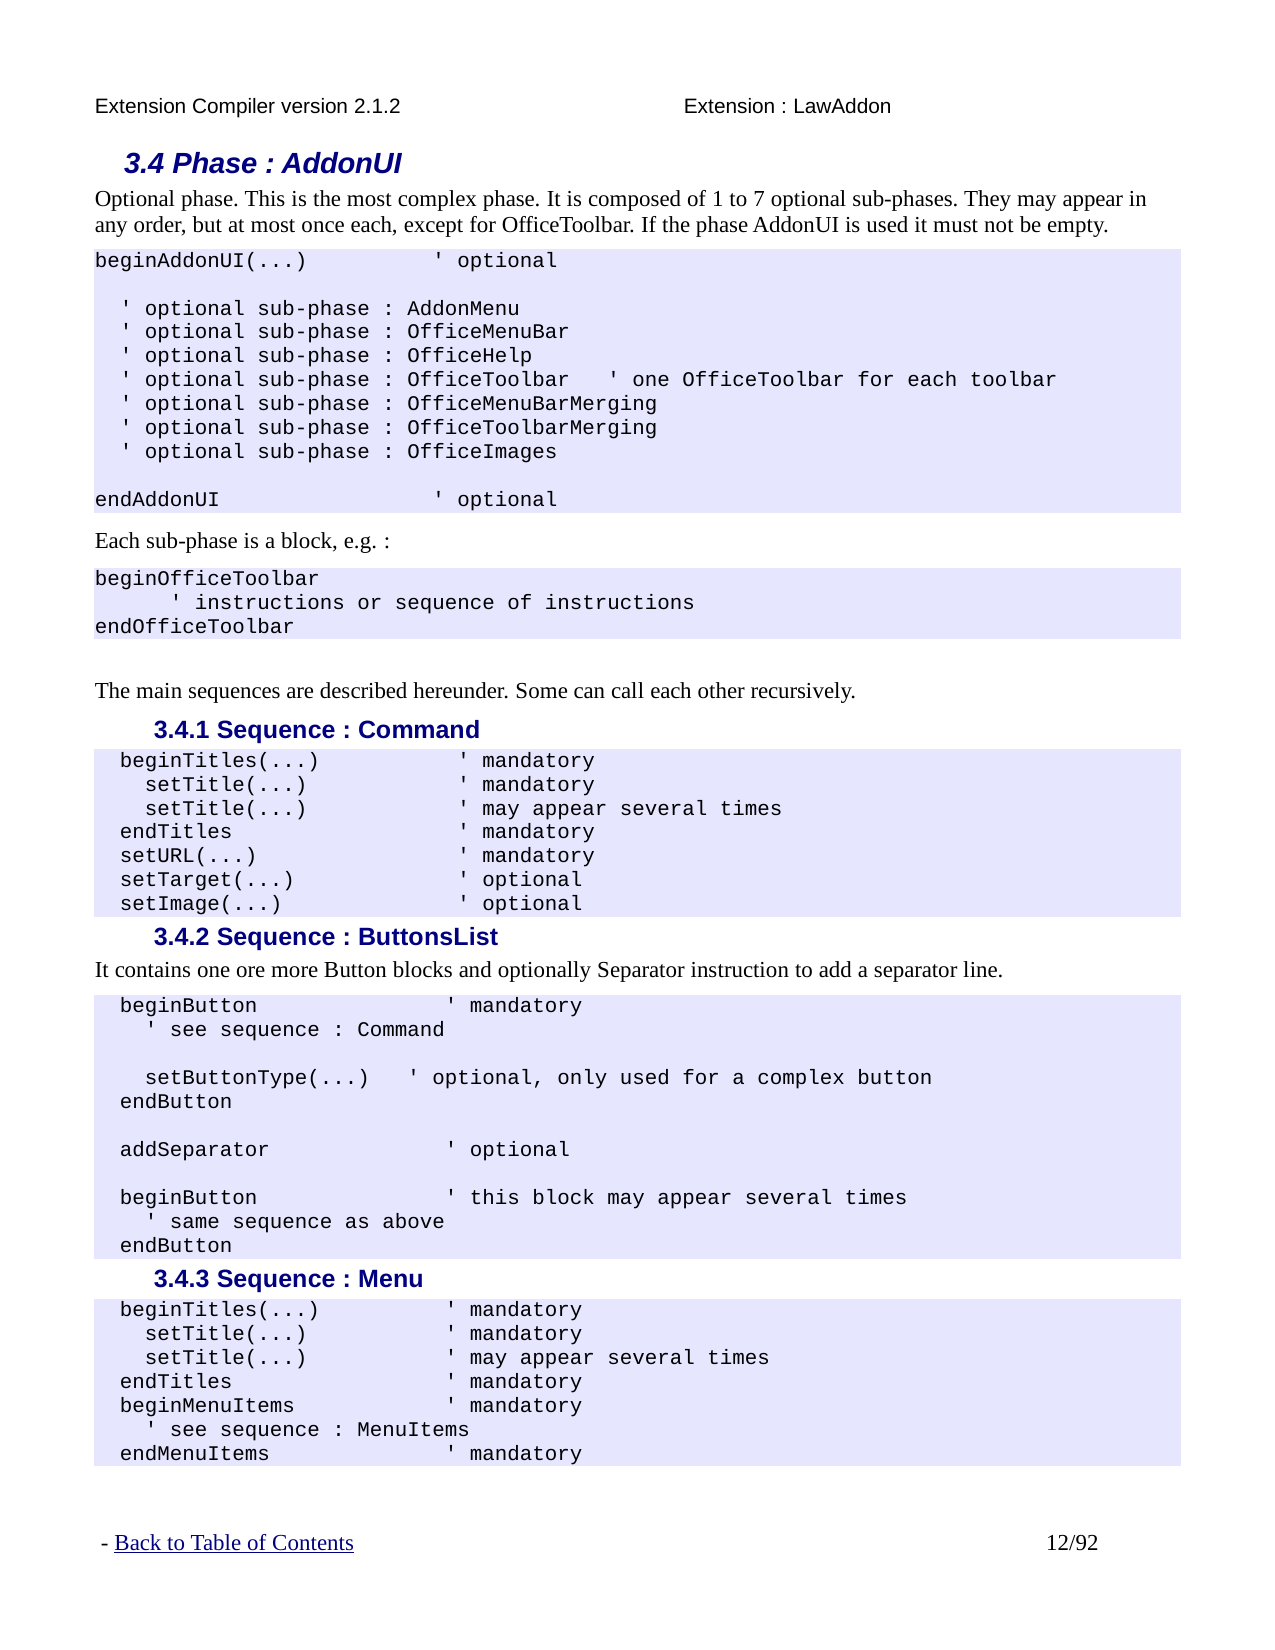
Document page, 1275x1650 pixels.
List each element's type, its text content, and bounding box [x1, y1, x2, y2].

text beginTitles(...) ' mandatory [94, 1299, 1181, 1323]
text ' instructions or sequence of instructions [94, 592, 1181, 616]
text endButton [94, 1091, 1181, 1115]
text beginAddonUI(...) ' optional [94, 249, 1181, 273]
text setTarget(...) ' optional [94, 869, 1181, 893]
text endTitles ' mandatory [94, 1371, 1181, 1394]
text Each sub-phase is a block, e.g. : [94, 528, 1181, 553]
text setTitle(...) ' may appear several times [94, 797, 1181, 821]
text endButton [94, 1235, 1181, 1259]
text setTitle(...) ' mandatory [94, 773, 1181, 797]
text ' see sequence : MenuItems [94, 1418, 1181, 1442]
text ' same sequence as above [94, 1211, 1181, 1235]
text setURL(...) ' mandatory [94, 845, 1181, 869]
text beginButton ' this block may appear several times [94, 1187, 1181, 1211]
text endTitles ' mandatory [94, 821, 1181, 845]
text beginMenuItems ' mandatory [94, 1394, 1181, 1418]
text beginOfficeToolbar [94, 568, 1181, 592]
text addSeparator ' optional [94, 1139, 1181, 1163]
text beginTitles(...) ' mandatory [94, 749, 1181, 773]
subtitle Sequence : Command [153, 716, 1181, 744]
text ' see sequence : Command [94, 1019, 1181, 1043]
text endOfficeToolbar [94, 616, 1181, 639]
text Optional phase. This is the most complex phase. It is composed of 1 to 7 optional sub-phases. They may appear in any order, but at most once each, except for OfficeToolbar. If the phase AddonUI is used it must not be empty. [94, 186, 1181, 237]
subtitle Sequence : Menu [153, 1265, 1181, 1293]
text ' optional sub-phase : OfficeToolbar ' one OfficeToolbar for each toolbar [94, 369, 1181, 393]
text setTitle(...) ' may appear several times [94, 1347, 1181, 1371]
text beginButton ' mandatory [94, 995, 1181, 1019]
text endMenuItems ' mandatory [94, 1442, 1181, 1466]
text ' optional sub-phase : AddonMenu [94, 297, 1181, 321]
text ' optional sub-phase : OfficeImages [94, 441, 1181, 465]
text setImage(...) ' optional [94, 893, 1181, 917]
subtitle Sequence : ButtonsList [153, 923, 1181, 951]
subtitle Phase : AddonUI [124, 147, 1181, 180]
text setButtonType(...) ' optional, only used for a complex button [94, 1067, 1181, 1091]
text setTitle(...) ' mandatory [94, 1323, 1181, 1347]
text ' optional sub-phase : OfficeMenuBar [94, 321, 1181, 345]
text endAddonUI ' optional [94, 489, 1181, 513]
text ' optional sub-phase : OfficeHelp [94, 345, 1181, 369]
text The main sequences are described hereunder. Some can call each other recursively. [94, 678, 1181, 703]
text ' optional sub-phase : OfficeMenuBarMerging [94, 393, 1181, 417]
text It contains one ore more Button blocks and optionally Separator instruction to add a separator line. [94, 957, 1181, 983]
text ' optional sub-phase : OfficeToolbarMerging [94, 417, 1181, 441]
